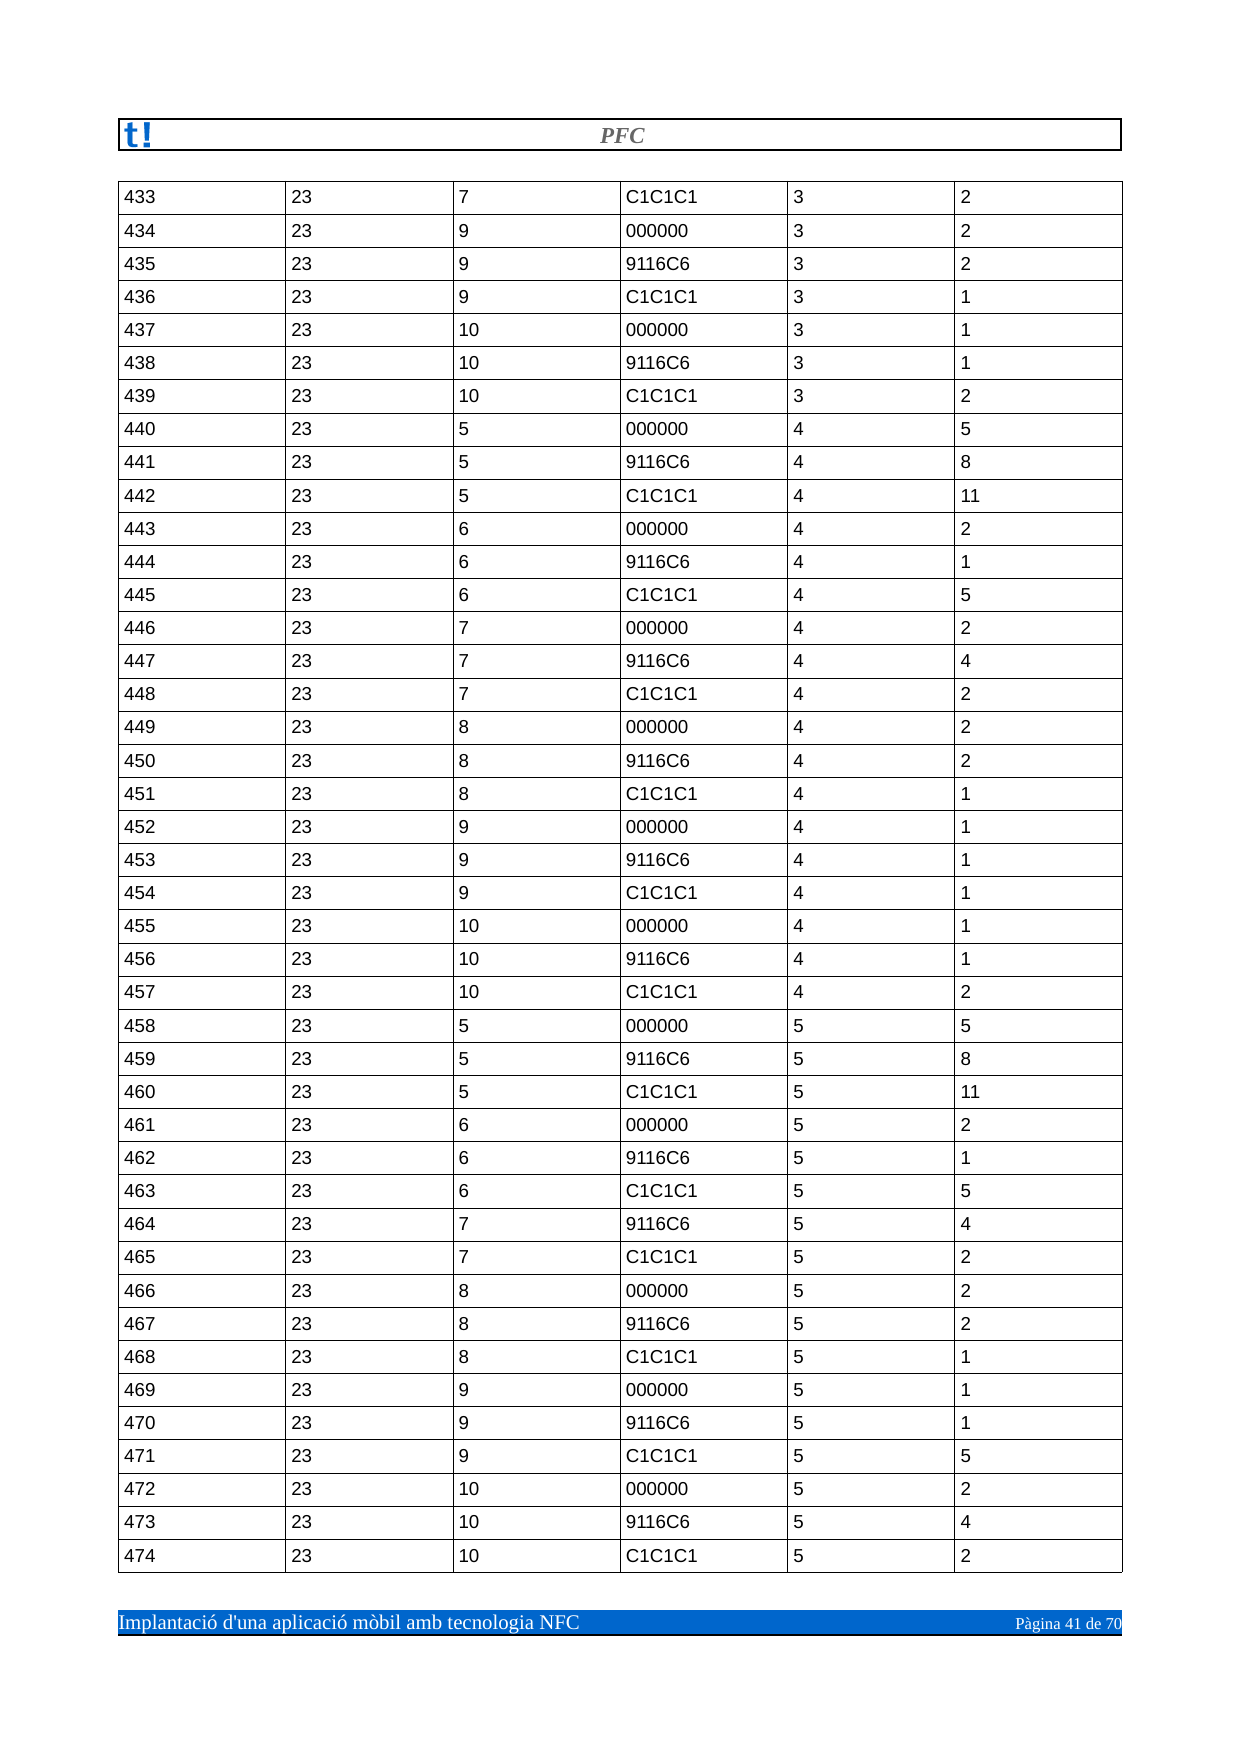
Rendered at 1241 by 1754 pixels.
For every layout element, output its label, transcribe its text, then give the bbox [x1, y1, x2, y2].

table_cell 7 [454, 182, 620, 214]
table_cell 8 [454, 712, 620, 744]
table_cell C1C1C1 [621, 380, 787, 412]
table_cell 6 [454, 546, 620, 578]
table_cell 462 [119, 1142, 285, 1174]
table_cell 8 [955, 447, 1122, 479]
table_cell 000000 [621, 811, 787, 843]
table_cell C1C1C1 [621, 1341, 787, 1373]
table_cell 465 [119, 1242, 285, 1274]
table_cell 434 [119, 215, 285, 247]
table_cell 9 [454, 1440, 620, 1472]
table_cell 10 [454, 347, 620, 379]
table_cell 6 [454, 1109, 620, 1141]
table_cell 11 [955, 480, 1122, 512]
table_cell 000000 [621, 1109, 787, 1141]
table_cell 5 [788, 1043, 954, 1075]
table_cell 23 [286, 281, 453, 313]
table_cell 8 [955, 1043, 1122, 1075]
table_cell 9 [454, 811, 620, 843]
table_cell 23 [286, 182, 453, 214]
table_cell 5 [454, 414, 620, 446]
table_cell 1 [955, 347, 1122, 379]
table_cell 449 [119, 712, 285, 744]
table_cell 5 [788, 1175, 954, 1207]
table_cell 23 [286, 546, 453, 578]
table_cell 23 [286, 1308, 453, 1340]
table_cell 8 [454, 1308, 620, 1340]
table_cell 5 [454, 480, 620, 512]
table_cell 2 [955, 745, 1122, 777]
table_cell 439 [119, 380, 285, 412]
table_cell 23 [286, 480, 453, 512]
table_cell 000000 [621, 513, 787, 545]
table_cell 8 [454, 1275, 620, 1307]
table_cell 464 [119, 1209, 285, 1241]
table_cell 3 [788, 347, 954, 379]
table_cell 460 [119, 1076, 285, 1108]
table_cell 463 [119, 1175, 285, 1207]
table_cell C1C1C1 [621, 778, 787, 810]
table_cell 4 [788, 414, 954, 446]
table_cell 9116C6 [621, 745, 787, 777]
table_cell 5 [955, 414, 1122, 446]
table_cell 23 [286, 1142, 453, 1174]
table_cell 3 [788, 380, 954, 412]
table_cell 468 [119, 1341, 285, 1373]
table_cell 5 [788, 1142, 954, 1174]
table_cell 23 [286, 1109, 453, 1141]
table_cell 5 [788, 1474, 954, 1506]
table_cell 1 [955, 778, 1122, 810]
table_cell 1 [955, 811, 1122, 843]
table_cell C1C1C1 [621, 182, 787, 214]
table_cell 4 [788, 977, 954, 1009]
table_cell 9 [454, 215, 620, 247]
table_cell 11 [955, 1076, 1122, 1108]
table_cell 446 [119, 612, 285, 644]
table_cell 10 [454, 910, 620, 942]
table_cell 000000 [621, 414, 787, 446]
table_cell 443 [119, 513, 285, 545]
table_cell C1C1C1 [621, 1175, 787, 1207]
table_cell C1C1C1 [621, 480, 787, 512]
table_cell 457 [119, 977, 285, 1009]
table_cell 23 [286, 977, 453, 1009]
table_cell 2 [955, 612, 1122, 644]
table_cell 000000 [621, 314, 787, 346]
table_cell 447 [119, 645, 285, 677]
table_cell 1 [955, 1374, 1122, 1406]
table_cell 23 [286, 1341, 453, 1373]
table_cell 3 [788, 281, 954, 313]
table_cell C1C1C1 [621, 1440, 787, 1472]
table_cell 000000 [621, 1474, 787, 1506]
table_cell 445 [119, 579, 285, 611]
table_cell 23 [286, 380, 453, 412]
table_cell 4 [788, 811, 954, 843]
table_cell 23 [286, 1507, 453, 1539]
table_cell 1 [955, 1341, 1122, 1373]
table_cell 10 [454, 380, 620, 412]
table_cell 4 [788, 944, 954, 976]
table_cell 4 [788, 579, 954, 611]
table_cell 450 [119, 745, 285, 777]
table_cell 4 [788, 877, 954, 909]
table_cell 7 [454, 645, 620, 677]
table_cell 473 [119, 1507, 285, 1539]
table_cell 23 [286, 1076, 453, 1108]
table_cell 4 [788, 679, 954, 711]
table_cell 5 [955, 579, 1122, 611]
table_cell 5 [788, 1341, 954, 1373]
table_cell 23 [286, 248, 453, 280]
table_cell 23 [286, 1474, 453, 1506]
table_cell 4 [788, 745, 954, 777]
table_cell 5 [454, 1043, 620, 1075]
table_cell 23 [286, 712, 453, 744]
table_cell 9116C6 [621, 546, 787, 578]
table_cell 23 [286, 944, 453, 976]
table_cell 2 [955, 380, 1122, 412]
table_cell 23 [286, 579, 453, 611]
table_cell 1 [955, 944, 1122, 976]
table_cell 4 [788, 712, 954, 744]
table_cell C1C1C1 [621, 1540, 787, 1572]
table_cell 5 [454, 1076, 620, 1108]
table_cell 8 [454, 778, 620, 810]
table_cell 8 [454, 745, 620, 777]
table_cell 5 [454, 1010, 620, 1042]
table_cell 23 [286, 215, 453, 247]
table_cell 9116C6 [621, 347, 787, 379]
table_cell 436 [119, 281, 285, 313]
table_cell C1C1C1 [621, 579, 787, 611]
table_cell 23 [286, 679, 453, 711]
table_cell 6 [454, 579, 620, 611]
table_cell 466 [119, 1275, 285, 1307]
table_cell C1C1C1 [621, 877, 787, 909]
table_cell 9116C6 [621, 1043, 787, 1075]
table_cell 5 [788, 1076, 954, 1108]
table_cell 2 [955, 182, 1122, 214]
table_cell 4 [788, 480, 954, 512]
table_cell 9 [454, 844, 620, 876]
table_cell 9 [454, 1374, 620, 1406]
table_cell 9116C6 [621, 944, 787, 976]
table_cell 6 [454, 1175, 620, 1207]
table_cell 9 [454, 877, 620, 909]
table_cell 5 [955, 1175, 1122, 1207]
table_cell 455 [119, 910, 285, 942]
table_cell 5 [788, 1540, 954, 1572]
table_cell 10 [454, 944, 620, 976]
table_cell 23 [286, 1540, 453, 1572]
table_cell 441 [119, 447, 285, 479]
table_cell 1 [955, 546, 1122, 578]
table_cell 23 [286, 347, 453, 379]
table_cell 4 [788, 645, 954, 677]
table_cell 456 [119, 944, 285, 976]
table_cell 23 [286, 844, 453, 876]
table_cell 4 [788, 778, 954, 810]
table_cell 2 [955, 1474, 1122, 1506]
table_cell 3 [788, 182, 954, 214]
table_cell 23 [286, 612, 453, 644]
table_cell 000000 [621, 612, 787, 644]
table_cell 472 [119, 1474, 285, 1506]
table_cell 2 [955, 1308, 1122, 1340]
table_cell 9 [454, 248, 620, 280]
table_cell 7 [454, 679, 620, 711]
table_cell 433 [119, 182, 285, 214]
table_cell 4 [788, 513, 954, 545]
table_cell 23 [286, 778, 453, 810]
table_cell 23 [286, 877, 453, 909]
table_cell 000000 [621, 712, 787, 744]
table_cell 5 [955, 1010, 1122, 1042]
table_cell 9116C6 [621, 447, 787, 479]
table_cell 438 [119, 347, 285, 379]
table_cell 3 [788, 314, 954, 346]
table_cell 4 [788, 910, 954, 942]
table_cell 4 [788, 546, 954, 578]
table_cell 4 [788, 844, 954, 876]
table_cell 9116C6 [621, 1209, 787, 1241]
table_cell 23 [286, 1275, 453, 1307]
table_cell 2 [955, 977, 1122, 1009]
table_cell 3 [788, 248, 954, 280]
table_cell C1C1C1 [621, 977, 787, 1009]
table_cell 467 [119, 1308, 285, 1340]
table_cell 453 [119, 844, 285, 876]
table_cell 474 [119, 1540, 285, 1572]
table_cell 23 [286, 745, 453, 777]
table_cell 4 [955, 645, 1122, 677]
table_cell 442 [119, 480, 285, 512]
table_cell 23 [286, 513, 453, 545]
picture [123, 121, 151, 148]
table_cell 5 [788, 1407, 954, 1439]
table_cell 23 [286, 447, 453, 479]
table_cell 1 [955, 877, 1122, 909]
table_cell 7 [454, 1242, 620, 1274]
table_cell 469 [119, 1374, 285, 1406]
table_cell 461 [119, 1109, 285, 1141]
table_cell 5 [788, 1507, 954, 1539]
table_cell 435 [119, 248, 285, 280]
table_cell 6 [454, 1142, 620, 1174]
table_cell 1 [955, 314, 1122, 346]
table_cell 6 [454, 513, 620, 545]
table_cell 000000 [621, 910, 787, 942]
table_cell 2 [955, 513, 1122, 545]
table_cell 2 [955, 679, 1122, 711]
table_cell 9116C6 [621, 1407, 787, 1439]
table_cell 23 [286, 1010, 453, 1042]
table_cell 000000 [621, 215, 787, 247]
table_cell 9116C6 [621, 248, 787, 280]
table_cell 23 [286, 1175, 453, 1207]
table_cell 4 [788, 447, 954, 479]
table_cell 23 [286, 414, 453, 446]
table_cell 10 [454, 977, 620, 1009]
table_cell 5 [788, 1242, 954, 1274]
table_cell 23 [286, 1209, 453, 1241]
table_cell 4 [955, 1507, 1122, 1539]
table_cell 470 [119, 1407, 285, 1439]
table_cell 10 [454, 1540, 620, 1572]
table_cell 10 [454, 1507, 620, 1539]
table_cell 1 [955, 1142, 1122, 1174]
table_cell 10 [454, 314, 620, 346]
table_cell 23 [286, 1407, 453, 1439]
table_cell 23 [286, 1440, 453, 1472]
table_cell 5 [788, 1209, 954, 1241]
table_cell 23 [286, 314, 453, 346]
table_cell 7 [454, 612, 620, 644]
table_cell 2 [955, 248, 1122, 280]
table_cell C1C1C1 [621, 281, 787, 313]
table_cell 23 [286, 645, 453, 677]
table_cell 5 [788, 1440, 954, 1472]
table_cell 3 [788, 215, 954, 247]
table_cell 471 [119, 1440, 285, 1472]
table_cell 451 [119, 778, 285, 810]
table_cell C1C1C1 [621, 679, 787, 711]
table_cell 4 [788, 612, 954, 644]
table_cell 440 [119, 414, 285, 446]
table_cell 2 [955, 1109, 1122, 1141]
table_cell 2 [955, 712, 1122, 744]
table_cell 23 [286, 1043, 453, 1075]
table_cell 5 [955, 1440, 1122, 1472]
table_cell 437 [119, 314, 285, 346]
table_cell 1 [955, 910, 1122, 942]
table_cell 9116C6 [621, 645, 787, 677]
table_cell 9 [454, 1407, 620, 1439]
table_cell 8 [454, 1341, 620, 1373]
table_cell 23 [286, 1374, 453, 1406]
table_cell 9116C6 [621, 1507, 787, 1539]
table_cell C1C1C1 [621, 1242, 787, 1274]
table_cell 458 [119, 1010, 285, 1042]
table_cell 1 [955, 1407, 1122, 1439]
table_cell 23 [286, 1242, 453, 1274]
table_cell 454 [119, 877, 285, 909]
table_cell C1C1C1 [621, 1076, 787, 1108]
table_cell 000000 [621, 1275, 787, 1307]
table_cell 10 [454, 1474, 620, 1506]
table_cell 459 [119, 1043, 285, 1075]
table_cell 2 [955, 1540, 1122, 1572]
table_cell 23 [286, 910, 453, 942]
table_cell 7 [454, 1209, 620, 1241]
table_cell 1 [955, 281, 1122, 313]
table_cell 452 [119, 811, 285, 843]
table_cell 5 [454, 447, 620, 479]
table_cell 5 [788, 1275, 954, 1307]
table_cell 4 [955, 1209, 1122, 1241]
table_cell 5 [788, 1374, 954, 1406]
table_cell 000000 [621, 1374, 787, 1406]
table_cell 5 [788, 1308, 954, 1340]
table_cell 9116C6 [621, 1142, 787, 1174]
table_cell 2 [955, 215, 1122, 247]
table_cell 000000 [621, 1010, 787, 1042]
table_cell 2 [955, 1242, 1122, 1274]
table_cell 9 [454, 281, 620, 313]
table_cell 9116C6 [621, 844, 787, 876]
table_cell 9116C6 [621, 1308, 787, 1340]
table_cell 2 [955, 1275, 1122, 1307]
table_cell 448 [119, 679, 285, 711]
table_cell 1 [955, 844, 1122, 876]
table_cell 23 [286, 811, 453, 843]
table_cell 444 [119, 546, 285, 578]
table_cell 5 [788, 1010, 954, 1042]
table_cell 5 [788, 1109, 954, 1141]
